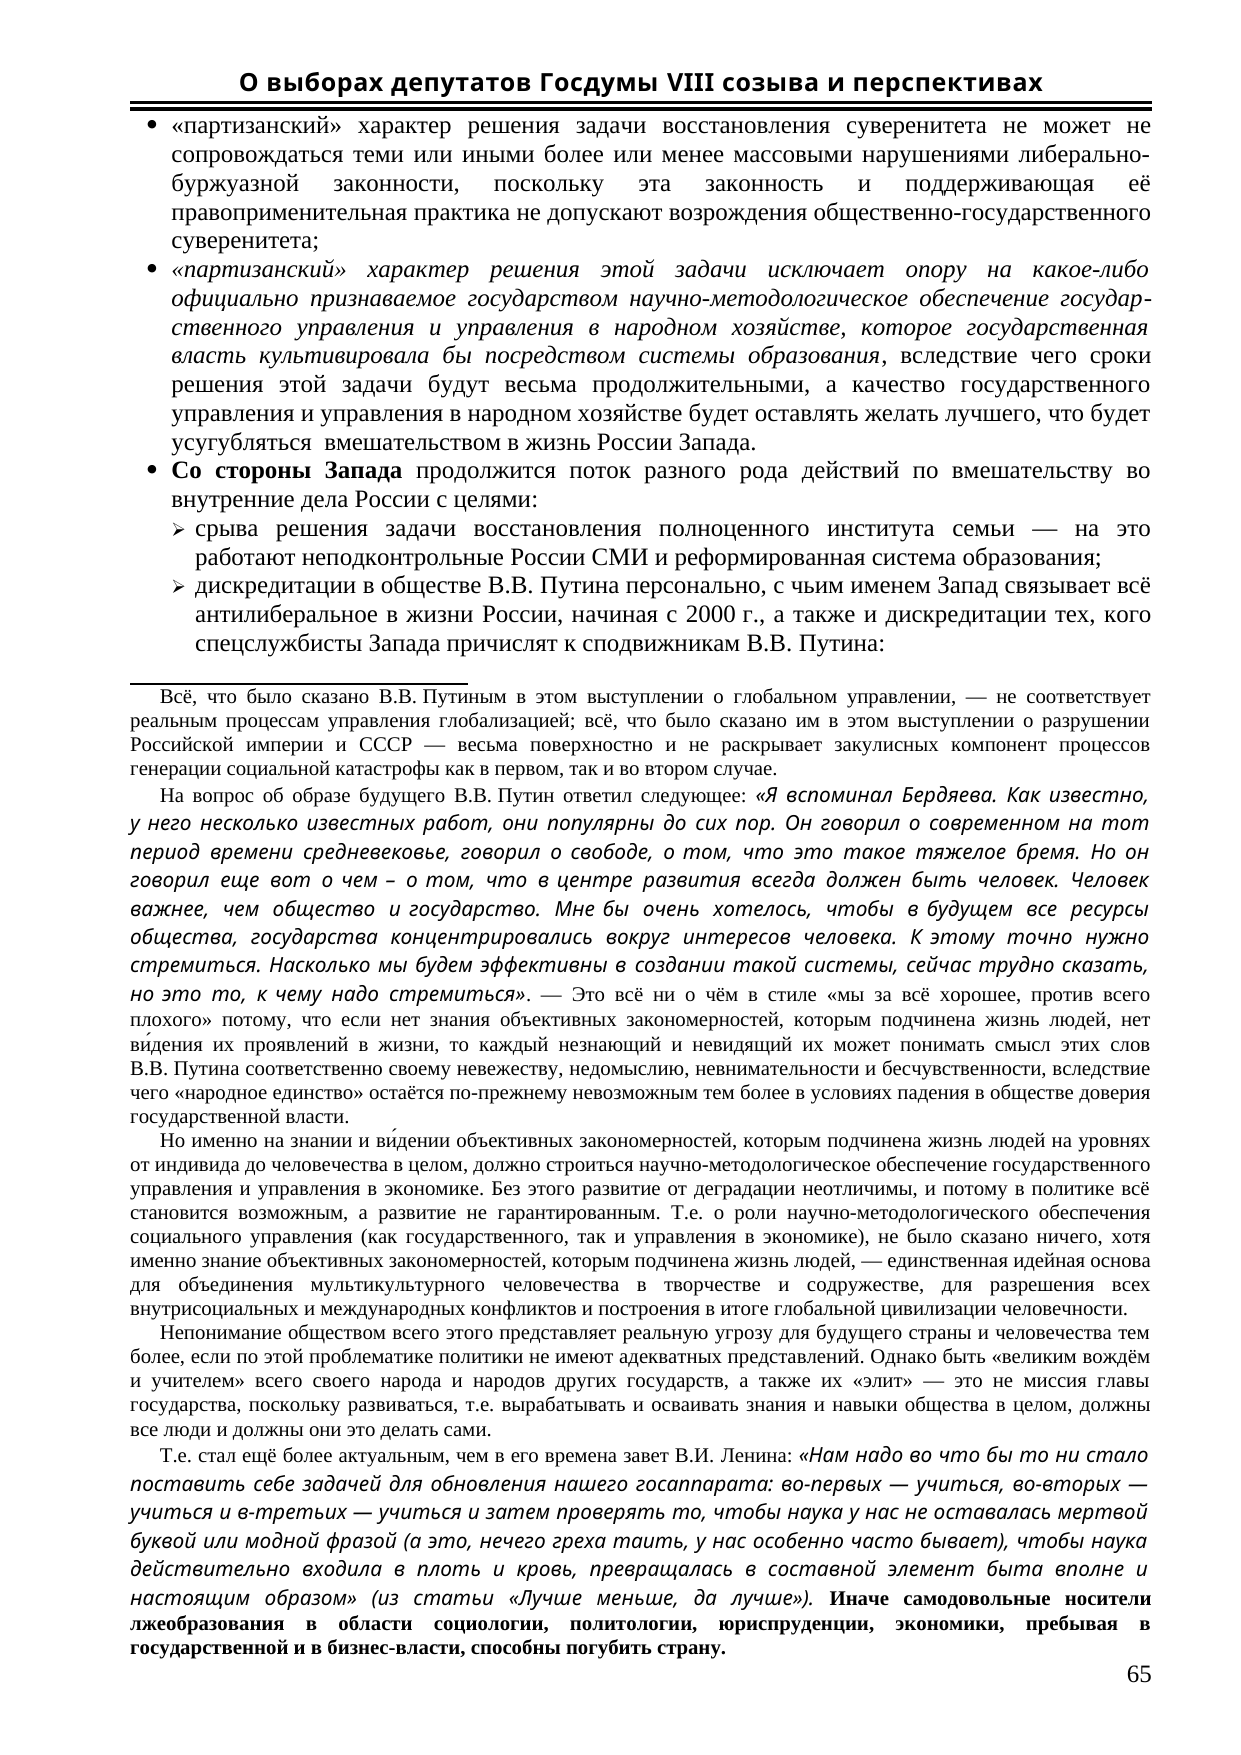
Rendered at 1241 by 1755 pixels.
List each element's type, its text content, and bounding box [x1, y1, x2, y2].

list Т.е. стал ещё более актуальным, чем в его времена завет В.И. Ленина: «Нам надо во что бы то ни стало поставить себе задачей для обновления нашего госаппарата: во-первых — учиться, во-вторых — учиться и в-третьих — учиться и затем проверять то, чтобы наука у нас не оставалась мертвой буквой или модной фразой (а это, нечего греха таить, у нас особенно часто бывает), чтобы наука действительно входила в плоть и кровь, превращалась в составной элемент быта вполне и настоящим образом» (из статьи «Лучше меньше, да лучше»). Иначе самодовольные носители лжеобразования в области социологии, политологии, юриспруденции, экономики, пребывая в государственной и в бизнес-власти, способны погубить страну. [130, 1441, 1152, 1659]
list «партизанский» характер решения задачи восстановления суверенитета не может не сопровождаться теми или иными более или менее массовыми нарушениями либерально-буржуазной законности, поскольку эта законность и поддерживающая её правоприменительная практика не допускают возрождения общественно-государственного суверенитета; [148, 111, 1152, 254]
list Непонимание обществом всего этого представляет реальную угрозу для будущего страны и человечества тем более, если по этой проблематике политики не имеют адекватных представлений. Однако быть «великим вождём и учителем» всего своего народа и народов других государств, а также их «элит» — это не миссия главы государства, поскольку развиваться, т.е. вырабатывать и осваивать знания и навыки общества в целом, должны все люди и должны они это делать сами. [130, 1320, 1152, 1441]
list Со стороны Запада продолжится поток разного рода действий по вмешательству во внутренние дела России с целями: [148, 456, 1152, 513]
list дискредитации в обществе В.В. Путина персонально, с чьим именем Запад связывает всё антилиберальное в жизни России, начиная с 2000 г., а также и дискредитации тех, кого спецслужбисты Запада причислят к сподвижникам В.В. Путина: [171, 571, 1152, 657]
list Всё, что было сказано В.В. Путиным в этом выступлении о глобальном управлении, — не соответствует реальным процессам управления глобализацией; всё, что было сказано им в этом выступлении о разрушении Российской империи и СССР — весьма поверхностно и не раскрывает закулисных компонент процессов генерации социальной катастрофы как в первом, так и во втором случае. [130, 684, 1152, 780]
list «партизанский» характер решения этой задачи исключает опору на какое-либо официально признаваемое государством научно-методологическое обеспечение государ­ст­вен­ного управления и управления в народном хозяйстве, которое государственная власть культивировала бы посредством системы образования, вследствие чего сроки решения этой задачи будут весьма продолжительными, а качество государственного управления и управления в народном хозяйстве будет оставлять желать лучшего, что будет усугубляться вмешательством в жизнь России Запада. [148, 254, 1152, 456]
list срыва решения задачи восстановления полноценного института семьи — на это работают неподконтрольные России СМИ и реформированная система образования; [171, 513, 1152, 571]
list Но именно на знании и ви́дении объективных закономерностей, которым подчинена жизнь людей на уровнях от индивида до человечества в целом, должно строиться научно-методологическое обеспечение государственного управления и управления в экономике. Без этого развитие от деградации неотличимы, и потому в политике всё становится возможным, а развитие не гарантированным. Т.е. о роли научно-методологического обеспечения социального управления (как государственного, так и управления в экономике), не было сказано ничего, хотя именно знание объективных закономерностей, которым подчинена жизнь людей, — единственная идейная основа для объединения мультикультурного человечества в творчестве и содружестве, для разрешения всех внутрисоциальных и международных конфликтов и построения в итоге глобальной цивилизации человечности. [130, 1128, 1152, 1320]
list На вопрос об образе будущего В.В. Путин ответил следующее: «Я вспоминал Бердяева. Как известно, у него несколько известных работ, они популярны до сих пор. Он говорил о современном на тот период времени средневековье, говорил о свободе, о том, что это такое тяжелое бремя. Но он говорил еще вот о чем – о том, что в центре развития всегда должен быть человек. Человек важнее, чем общество и государство. Мне бы очень хотелось, чтобы в будущем все ресурсы общества, государства концентрировались вокруг интересов человека. К этому точно нужно стремиться. Насколько мы будем эффективны в создании такой системы, сейчас трудно сказать, но это то, к чему надо стремиться». — Это всё ни о чём в стиле «мы за всё хорошее, против всего плохого» потому, что если нет знания объективных закономерностей, которым подчинена жизнь людей, нет ви́дения их проявлений в жизни, то каждый незнающий и невидящий их может понимать смысл этих слов В.В. Путина соответственно своему невежеству, недомыслию, невнимательности и бесчувственности, вследствие чего «народное единство» остаётся по-прежнему невозможным тем более в условиях падения в обществе доверия государственной власти. [130, 780, 1152, 1128]
